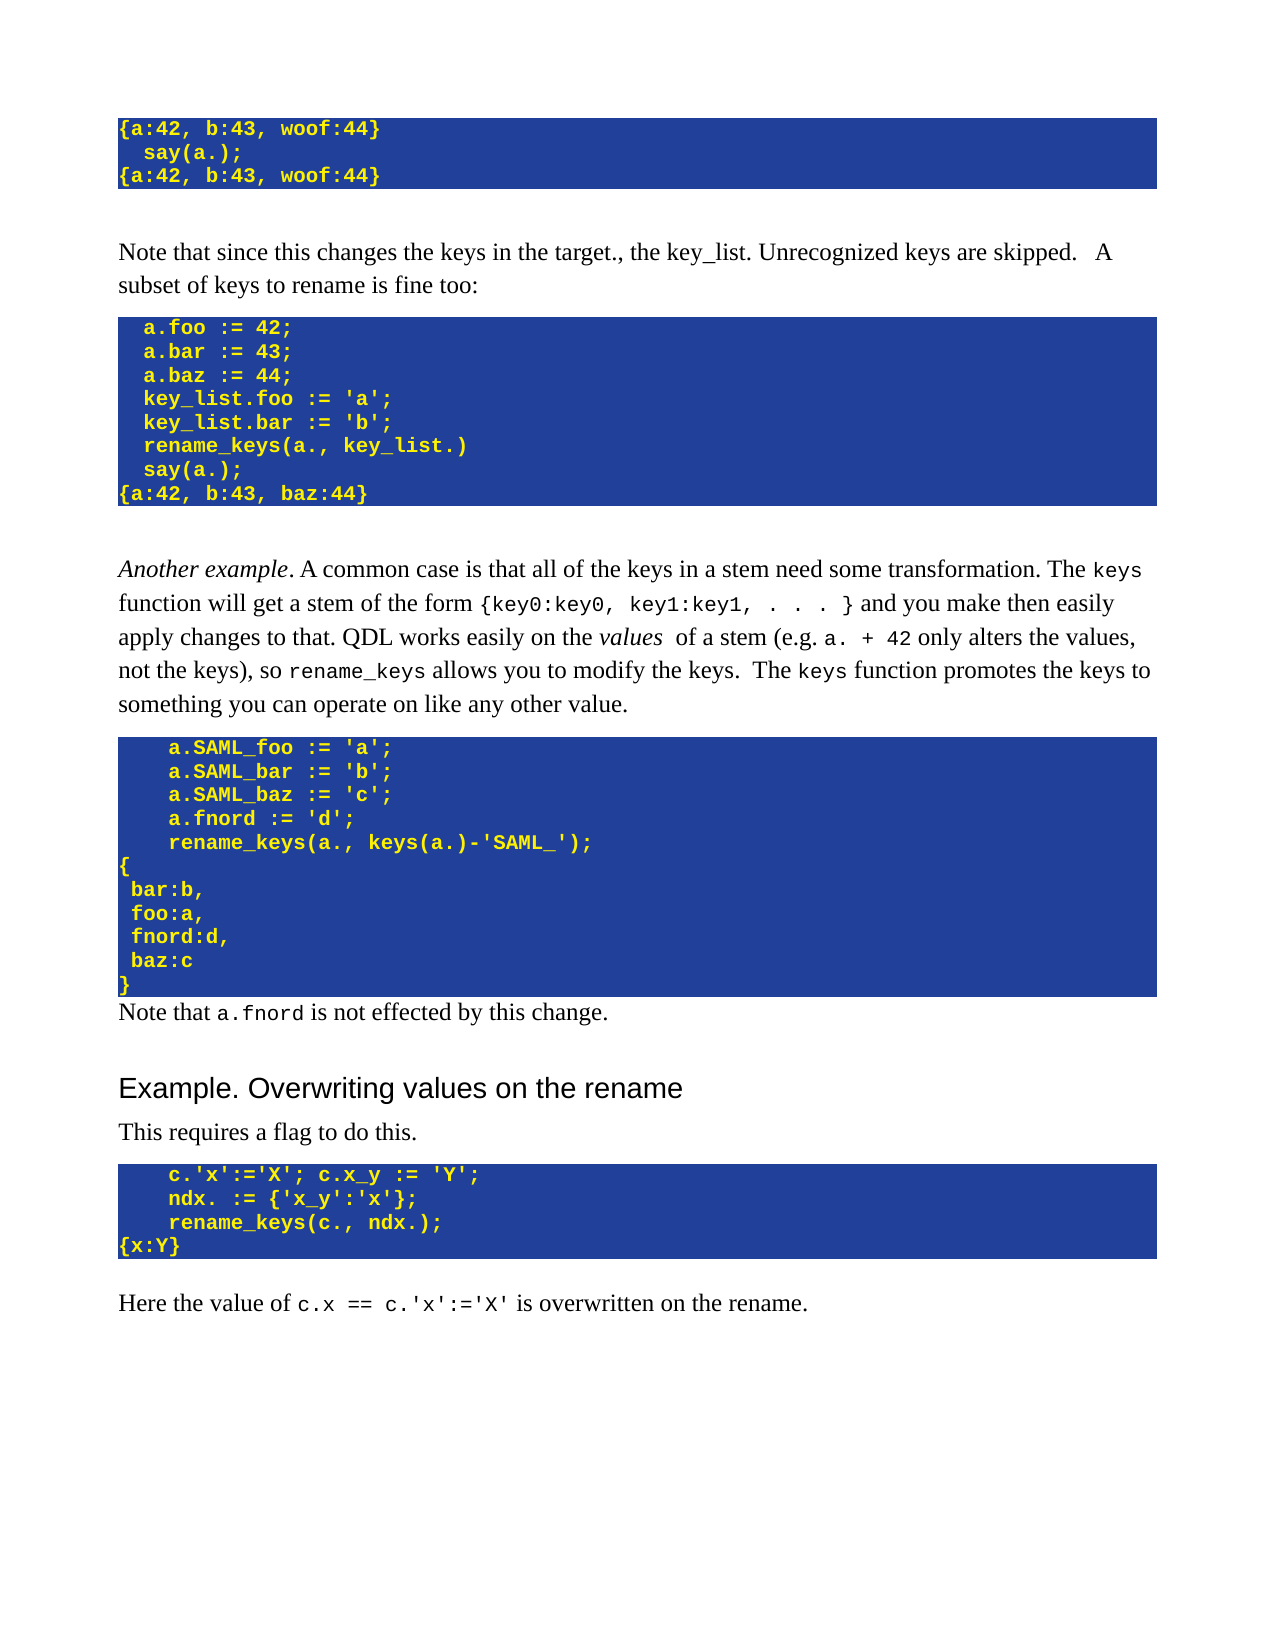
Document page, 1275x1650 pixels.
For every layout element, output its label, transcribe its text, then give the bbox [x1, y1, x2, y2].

text { [118, 855, 1157, 879]
text a.foo := 42; [118, 317, 1157, 341]
text a.fnord := 'd'; [118, 808, 1157, 832]
text Here the value of c.x == c.'x':='X' is overwritten on the rename. [118, 1288, 1157, 1317]
subtitle Example. Overwriting values on the rename [118, 1071, 1157, 1104]
text {a:42, b:43, woof:44} [118, 165, 1157, 189]
text say(a.); [118, 459, 1157, 483]
text rename_keys(a., key_list.) [118, 436, 1157, 459]
text bar:b, [118, 879, 1157, 903]
text {a:42, b:43, baz:44} [118, 483, 1157, 506]
text c.'x':='X'; c.x_y := 'Y'; ndx. := {'x_y':'x'}; [118, 1164, 1157, 1212]
text {a:42, b:43, woof:44} [118, 118, 1157, 142]
text Note that a.fnord is not effected by this change. [118, 997, 1157, 1027]
text fnord:d, [118, 926, 1157, 950]
text Another example. A common case is that all of the keys in a stem need some transformation. The keys function will get a stem of the form {key0:key0, key1:key1, . . . } and you make then easily apply changes to that. QDL works easily on the values of a stem (e.g. a. + 42 only alters the values, not the keys), so rename_keys allows you to modify the keys. The keys function promotes the keys to something you can operate on like any other value. [118, 554, 1157, 718]
text } [118, 973, 1157, 997]
text say(a.); [118, 142, 1157, 165]
text key_list.bar := 'b'; [118, 412, 1157, 436]
text a.baz := 44; [118, 364, 1157, 388]
text Note that since this changes the keys in the target., the key_list. Unrecognized keys are skipped. A subset of keys to rename is fine too: [118, 237, 1157, 298]
text baz:c [118, 950, 1157, 973]
text rename_keys(a., keys(a.)-'SAML_'); [118, 832, 1157, 855]
text key_list.foo := 'a'; [118, 388, 1157, 412]
text rename_keys(c., ndx.); [118, 1212, 1157, 1235]
text {x:Y} [118, 1235, 1157, 1259]
text foo:a, [118, 903, 1157, 926]
text a.bar := 43; [118, 341, 1157, 364]
text This requires a flag to do this. [118, 1117, 1157, 1146]
text a.SAML_foo := 'a'; [118, 737, 1157, 761]
text a.SAML_bar := 'b'; [118, 761, 1157, 784]
text a.SAML_baz := 'c'; [118, 784, 1157, 808]
